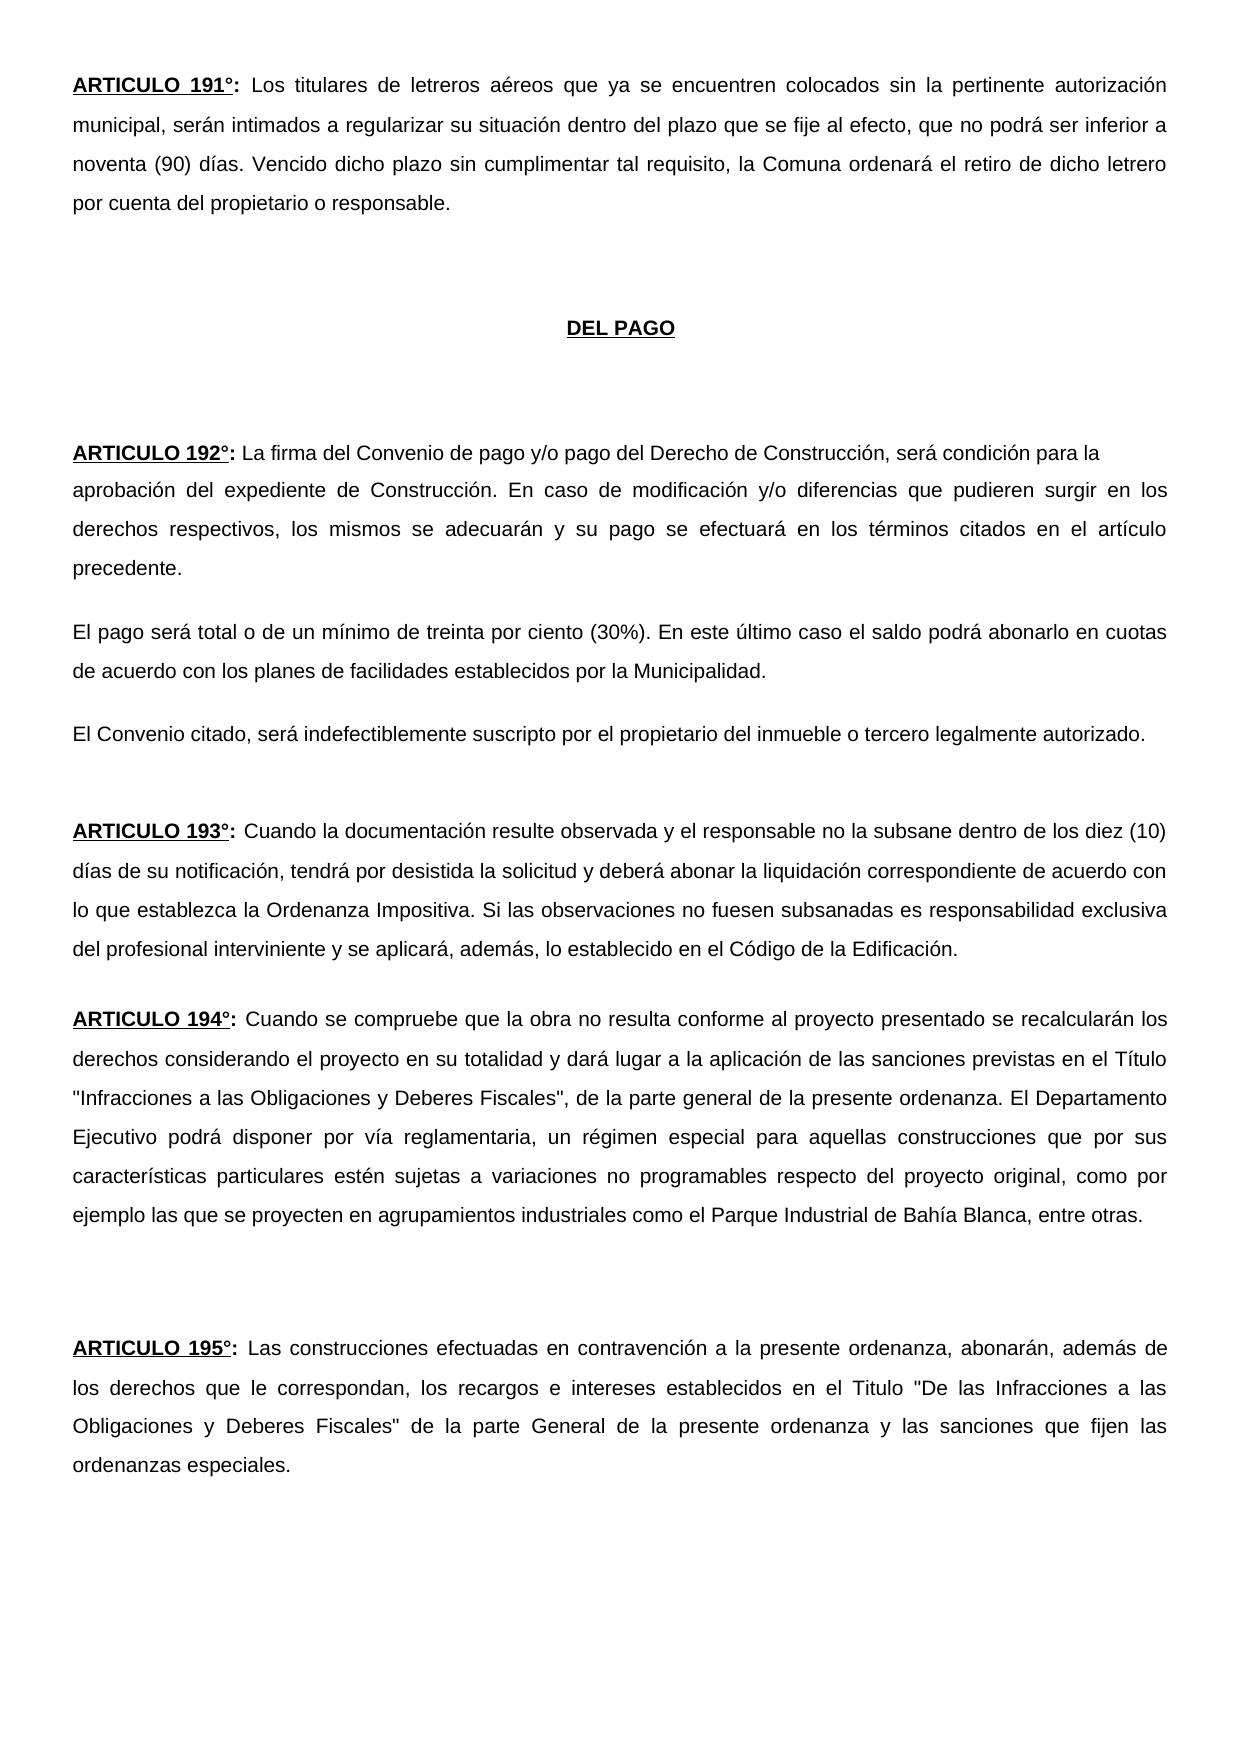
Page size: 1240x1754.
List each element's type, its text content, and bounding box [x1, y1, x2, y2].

text El pago será total o de un mínimo de treinta por ciento (30%). En este último caso el saldo podrá abonarlo en cuotas de acuerdo con los planes de facilidades establecidos por la Municipalidad. [72, 620, 1169, 683]
text El Convenio citado, será indefectiblemente suscripto por el propietario del inmueble o tercero legalmente autorizado. [72, 722, 1169, 746]
subtitle DEL PAGO [73, 316, 1169, 340]
text ARTICULO 192°: La firma del Convenio de pago y/o pago del Derecho de Construcción, será condición para la [72, 441, 1169, 465]
text ARTICULO 195°: Las construcciones efectuadas en contravención a la presente ordenanza, abonarán, además de los derechos que le correspondan, los recargos e intereses establecidos en el Titulo "De las Infracciones a las Obligaciones y Deberes Fiscales" de la parte General de la presente ordenanza y las sanciones que fijen las ordenanzas especiales. [72, 1332, 1169, 1477]
text aprobación del expediente de Construcción. En caso de modificación y/o diferencias que pudieren surgir en los derechos respectivos, los mismos se adecuarán y su pago se efectuará en los términos citados en el artículo precedente. [72, 478, 1169, 580]
text ARTICULO 193°: Cuando la documentación resulte observada y el responsable no la subsane dentro de los diez (10) días de su notificación, tendrá por desistida la solicitud y deberá abonar la liquidación correspondiente de acuerdo con lo que establezca la Ordenanza Impositiva. Si las observaciones no fuesen subsanadas es responsabilidad exclusiva del profesional interviniente y se aplicará, además, lo establecido en el Código de la Edificación. [72, 815, 1169, 961]
text ARTICULO 191°: Los titulares de letreros aéreos que ya se encuentren colocados sin la pertinente autorización municipal, serán intimados a regularizar su situación dentro del plazo que se fije al efecto, que no podrá ser inferior a noventa (90) días. Vencido dicho plazo sin cumplimentar tal requisito, la Comuna ordenará el retiro de dicho letrero por cuenta del propietario o responsable. [72, 69, 1169, 214]
text ARTICULO 194°: Cuando se compruebe que la obra no resulta conforme al proyecto presentado se recalcularán los derechos considerando el proyecto en su totalidad y dará lugar a la aplicación de las sanciones previstas en el Título "Infracciones a las Obligaciones y Deberes Fiscales", de la parte general de la presente ordenanza. El Departamento Ejecutivo podrá disponer por vía reglamentaria, un régimen especial para aquellas construcciones que por sus características particulares estén sujetas a variaciones no programables respecto del proyecto original, como por ejemplo las que se proyecten en agrupamientos industriales como el Parque Industrial de Bahía Blanca, entre otras. [72, 1003, 1169, 1227]
